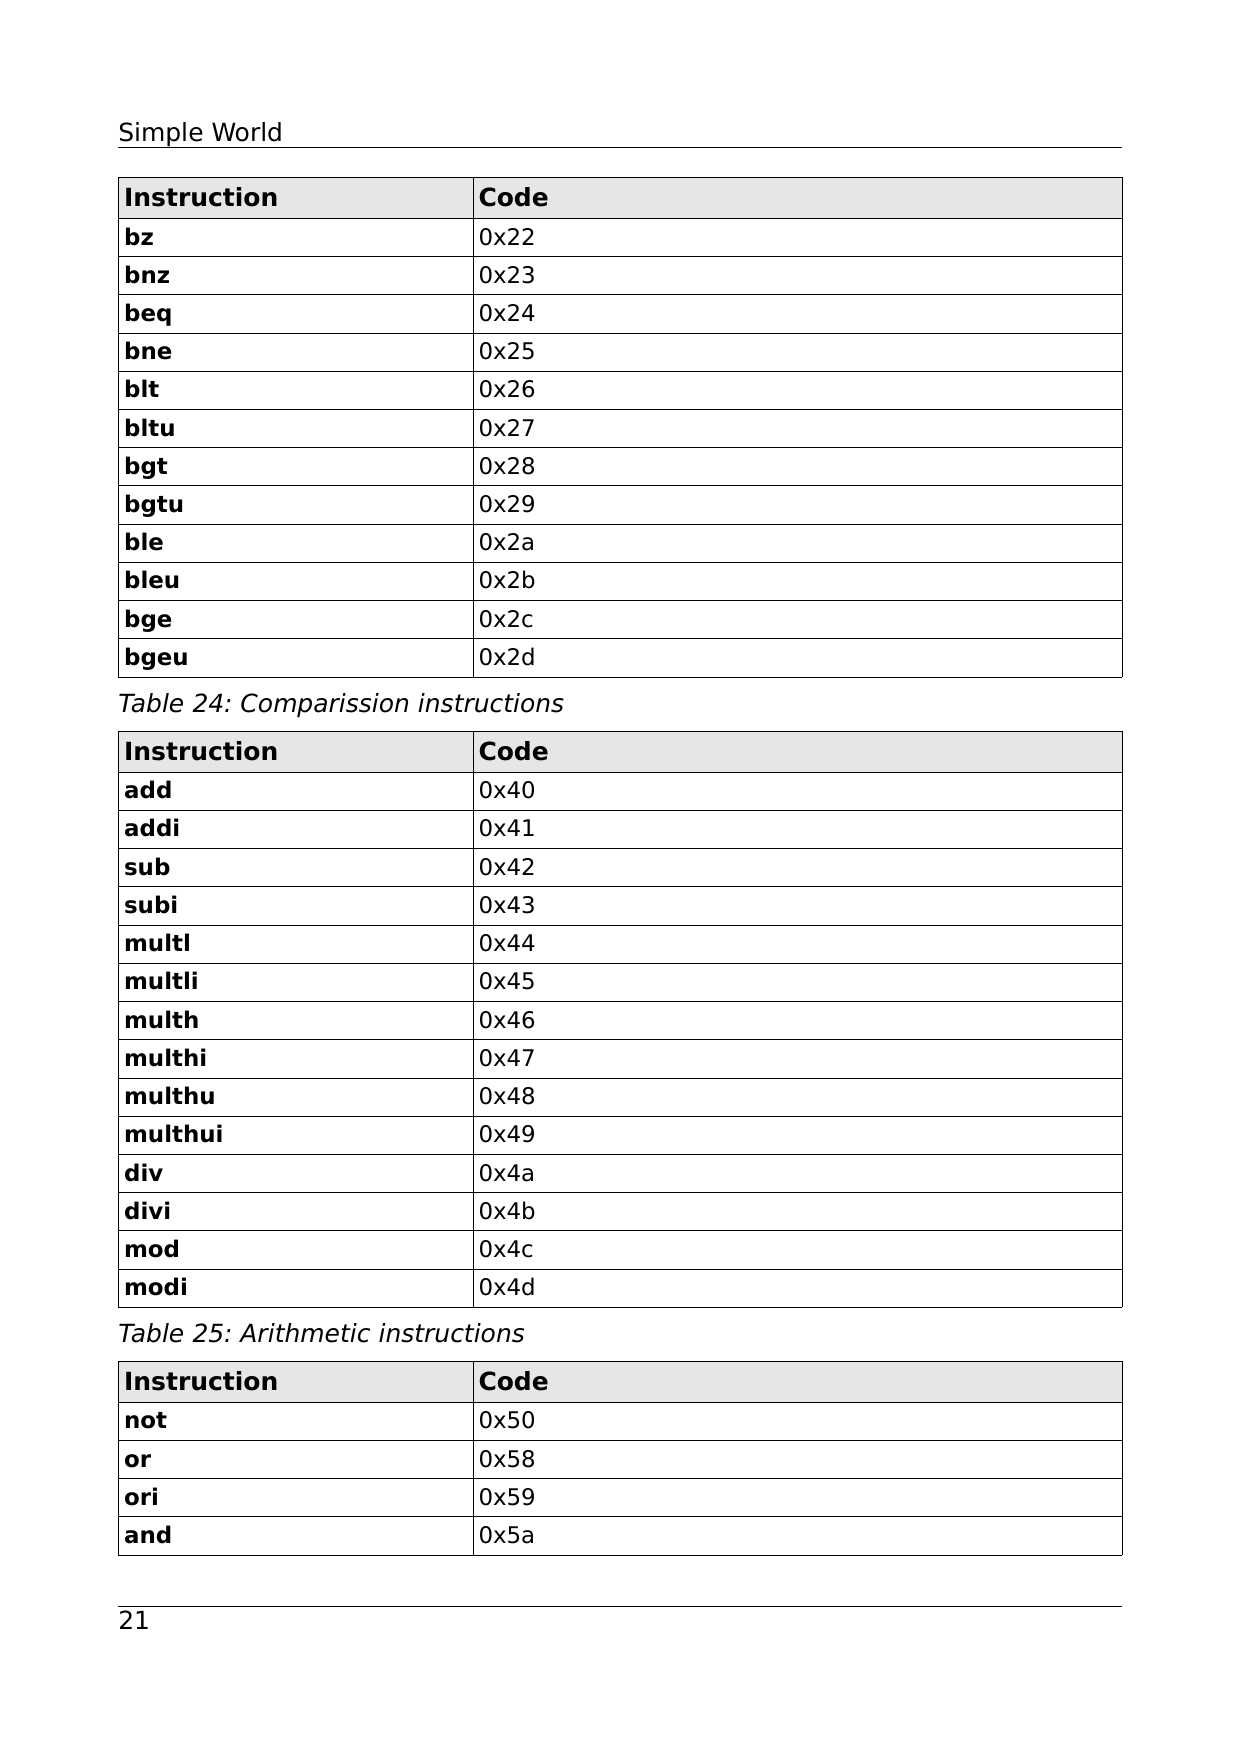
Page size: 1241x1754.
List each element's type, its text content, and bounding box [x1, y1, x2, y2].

table_cell sub [119, 849, 473, 886]
table_header Code [474, 732, 1122, 772]
table_cell 0x4d [474, 1270, 1122, 1307]
table_cell multhu [119, 1079, 473, 1116]
table_header Code [474, 1362, 1122, 1402]
text Table 25: Arithmetic instructions [118, 1319, 1122, 1348]
table_cell 0x2b [474, 563, 1122, 600]
table_cell and [119, 1517, 473, 1555]
table_cell add [119, 773, 473, 810]
table_cell 0x58 [474, 1441, 1122, 1478]
table_cell 0x27 [474, 410, 1122, 447]
table_cell 0x29 [474, 486, 1122, 524]
table_cell 0x23 [474, 257, 1122, 294]
table_cell 0x26 [474, 372, 1122, 409]
table_header Instruction [119, 1362, 473, 1402]
table_header Code [474, 178, 1122, 218]
table_cell 0x4c [474, 1231, 1122, 1268]
table_cell ble [119, 525, 473, 562]
table_cell bnz [119, 257, 473, 294]
table_cell multhui [119, 1117, 473, 1154]
table_cell 0x22 [474, 219, 1122, 256]
table_cell 0x49 [474, 1117, 1122, 1154]
table_cell bgtu [119, 486, 473, 524]
table_cell bleu [119, 563, 473, 600]
table_cell bgeu [119, 639, 473, 677]
table_header Instruction [119, 178, 473, 218]
table_cell 0x42 [474, 849, 1122, 886]
table_cell 0x45 [474, 964, 1122, 1001]
table_cell multh [119, 1002, 473, 1039]
table_cell not [119, 1403, 473, 1440]
table_cell bge [119, 601, 473, 638]
table_cell 0x25 [474, 334, 1122, 371]
table_cell div [119, 1155, 473, 1192]
table_cell mod [119, 1231, 473, 1268]
table_cell 0x4a [474, 1155, 1122, 1192]
table_cell 0x59 [474, 1479, 1122, 1516]
table_cell multli [119, 964, 473, 1001]
table_cell blt [119, 372, 473, 409]
table_cell bgt [119, 448, 473, 485]
table_cell beq [119, 295, 473, 332]
table_cell multl [119, 926, 473, 963]
table_cell addi [119, 811, 473, 848]
table_cell 0x48 [474, 1079, 1122, 1116]
table_cell bne [119, 334, 473, 371]
table_cell 0x47 [474, 1040, 1122, 1077]
table_cell 0x43 [474, 887, 1122, 924]
table_cell or [119, 1441, 473, 1478]
table_cell ori [119, 1479, 473, 1516]
table_cell divi [119, 1193, 473, 1230]
table_cell 0x2d [474, 639, 1122, 677]
table_cell 0x50 [474, 1403, 1122, 1440]
table_cell 0x4b [474, 1193, 1122, 1230]
table_cell 0x44 [474, 926, 1122, 963]
table_cell 0x40 [474, 773, 1122, 810]
table_cell 0x5a [474, 1517, 1122, 1555]
table_header Instruction [119, 732, 473, 772]
table_cell bltu [119, 410, 473, 447]
table_cell 0x28 [474, 448, 1122, 485]
table_cell 0x24 [474, 295, 1122, 332]
table_cell 0x46 [474, 1002, 1122, 1039]
table_cell 0x2a [474, 525, 1122, 562]
table_cell multhi [119, 1040, 473, 1077]
table_cell subi [119, 887, 473, 924]
table_cell bz [119, 219, 473, 256]
table_cell modi [119, 1270, 473, 1307]
table_cell 0x41 [474, 811, 1122, 848]
table_cell 0x2c [474, 601, 1122, 638]
text Table 24: Comparission instructions [118, 689, 1122, 718]
